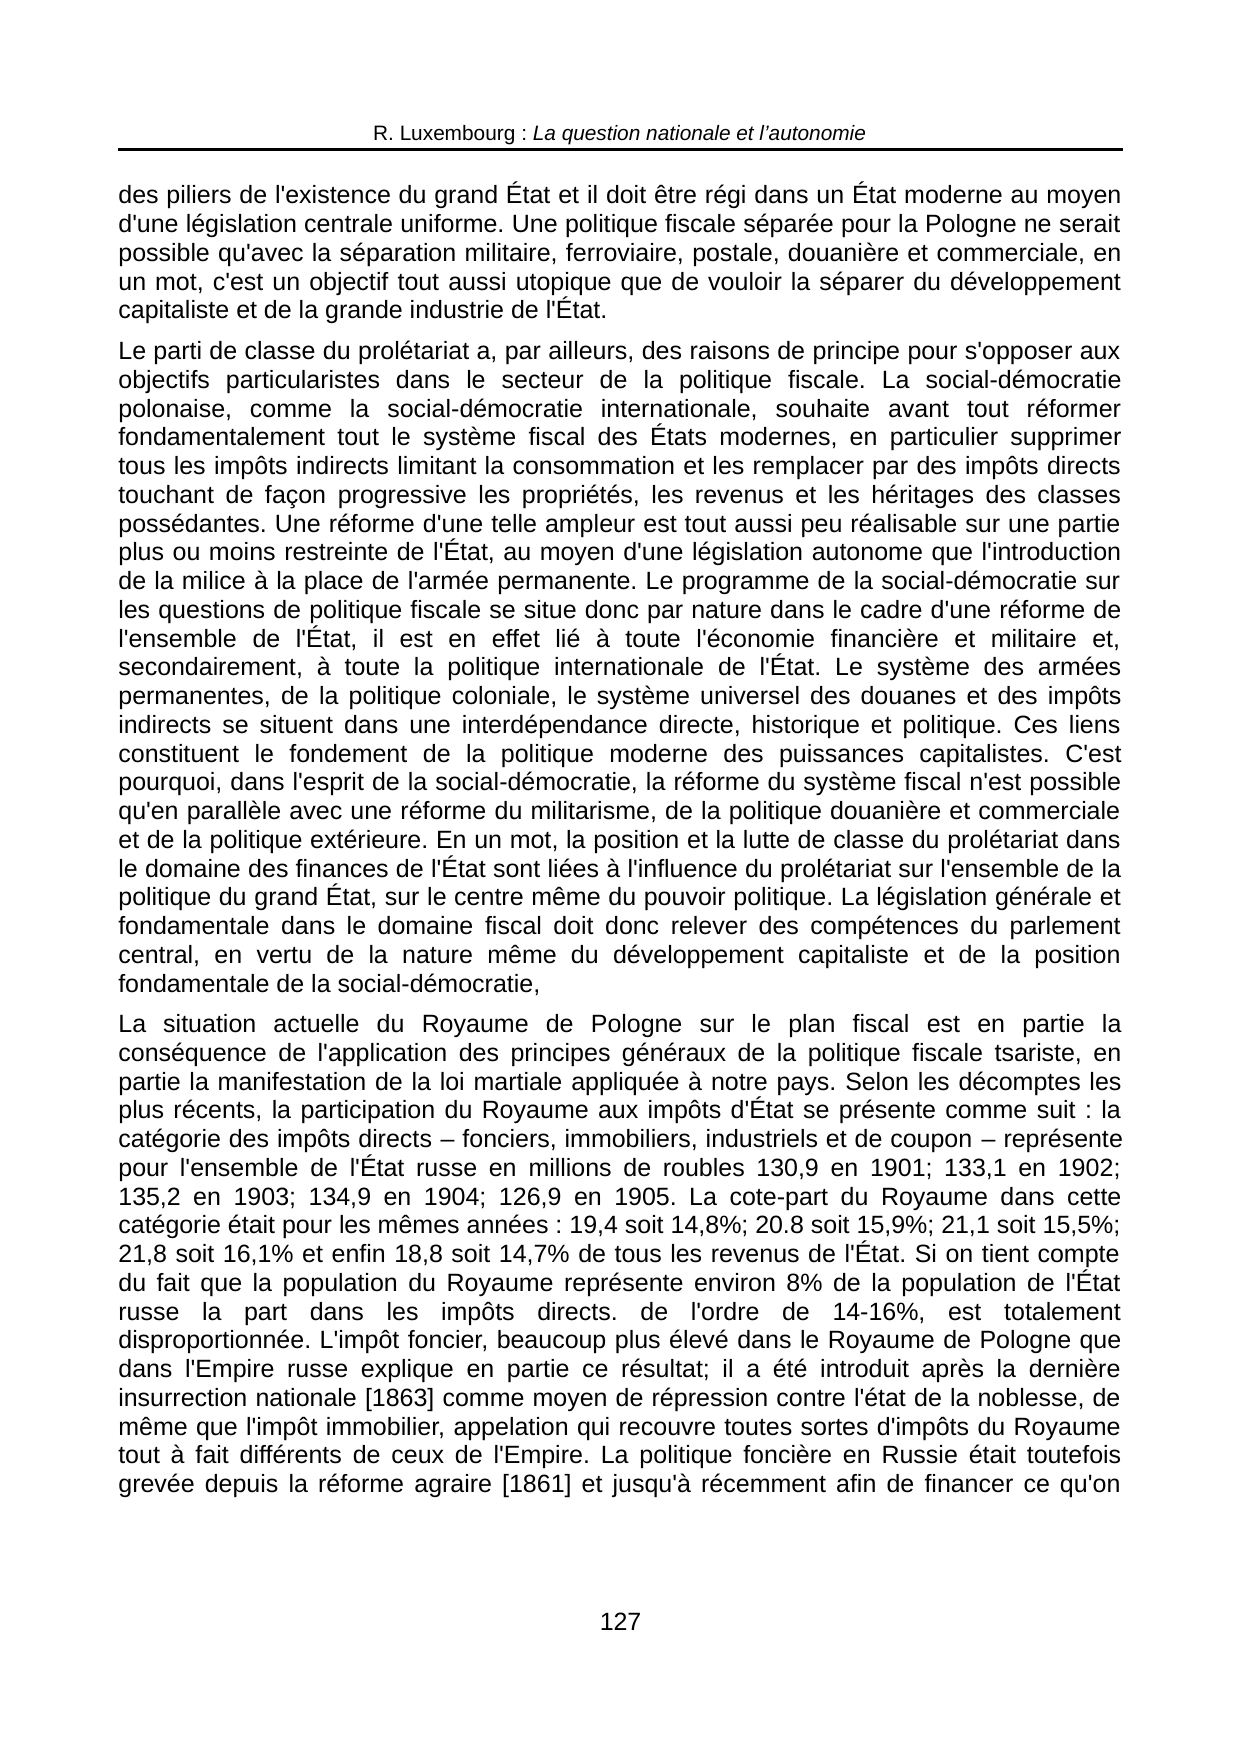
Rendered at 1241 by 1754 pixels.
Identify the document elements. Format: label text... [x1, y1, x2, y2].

text Le parti de classe du prolétariat a, par ailleurs, des raisons de principe pour s'opposer aux objectifs particularistes dans le secteur de la politique fiscale. La social-démocratie polonaise, comme la social-démocratie internationale, souhaite avant tout réformer fondamentalement tout le système fiscal des États modernes, en particulier supprimer tous les impôts indirects limitant la consommation et les remplacer par des impôts directs touchant de façon progressive les propriétés, les revenus et les héritages des classes possédantes. Une réforme d'une telle ampleur est tout aussi peu réalisable sur une partie plus ou moins restreinte de l'État, au moyen d'une législation autonome que l'introduction de la milice à la place de l'armée permanente. Le programme de la social-démocratie sur les questions de politique fiscale se situe donc par nature dans le cadre d'une réforme de l'ensemble de l'État, il est en effet lié à toute l'économie financière et militaire et, secondairement, à toute la politique internationale de l'État. Le système des armées permanentes, de la politique coloniale, le système universel des douanes et des impôts indirects se situent dans une interdépendance directe, historique et politique. Ces liens constituent le fondement de la politique moderne des puissances capitalistes. C'est pourquoi, dans l'esprit de la social-démocratie, la réforme du système fiscal n'est possible qu'en parallèle avec une réforme du militarisme, de la politique douanière et commerciale et de la politique extérieure. En un mot, la position et la lutte de classe du prolétariat dans le domaine des finances de l'État sont liées à l'influence du prolétariat sur l'ensemble de la politique du grand État, sur le centre même du pouvoir politique. La législation générale et fondamentale dans le domaine fiscal doit donc relever des compétences du parlement central, en vertu de la nature même du développement capitaliste et de la position fondamentale de la social-démocratie, [118, 336, 1123, 997]
text des piliers de l'existence du grand État et il doit être régi dans un État moderne au moyen d'une législation centrale uniforme. Une politique fiscale séparée pour la Pologne ne serait possible qu'avec la séparation militaire, ferroviaire, postale, douanière et commerciale, en un mot, c'est un objectif tout aussi utopique que de vouloir la séparer du développement capitaliste et de la grande industrie de l'État. [118, 181, 1123, 324]
text La situation actuelle du Royaume de Pologne sur le plan fiscal est en partie la conséquence de l'application des principes généraux de la politique fiscale tsariste, en partie la manifestation de la loi martiale appliquée à notre pays. Selon les décomptes les plus récents, la participation du Royaume aux impôts d'État se présente comme suit : la catégorie des impôts directs – fonciers, immobiliers, industriels et de coupon – représente pour l'ensemble de l'État russe en millions de roubles 130,9 en 1901; 133,1 en 1902; 135,2 en 1903; 134,9 en 1904; 126,9 en 1905. La cote-part du Royaume dans cette catégorie était pour les mêmes années : 19,4 soit 14,8%; 20.8 soit 15,9%; 21,1 soit 15,5%; 21,8 soit 16,1% et enfin 18,8 soit 14,7% de tous les revenus de l'État. Si on tient compte du fait que la population du Royaume représente environ 8% de la population de l'État russe la part dans les impôts directs. de l'ordre de 14-16%, est totalement disproportionnée. L'impôt foncier, beaucoup plus élevé dans le Royaume de Pologne que dans l'Empire russe explique en partie ce résultat; il a été introduit après la dernière insurrection nationale [1863] comme moyen de répression contre l'état de la noblesse, de même que l'impôt immobilier, appelation qui recouvre toutes sortes d'impôts du Royaume tout à fait différents de ceux de l'Empire. La politique foncière en Russie était toutefois grevée depuis la réforme agraire [1861] et jusqu'à récemment afin de financer ce qu'on [118, 1009, 1123, 1498]
